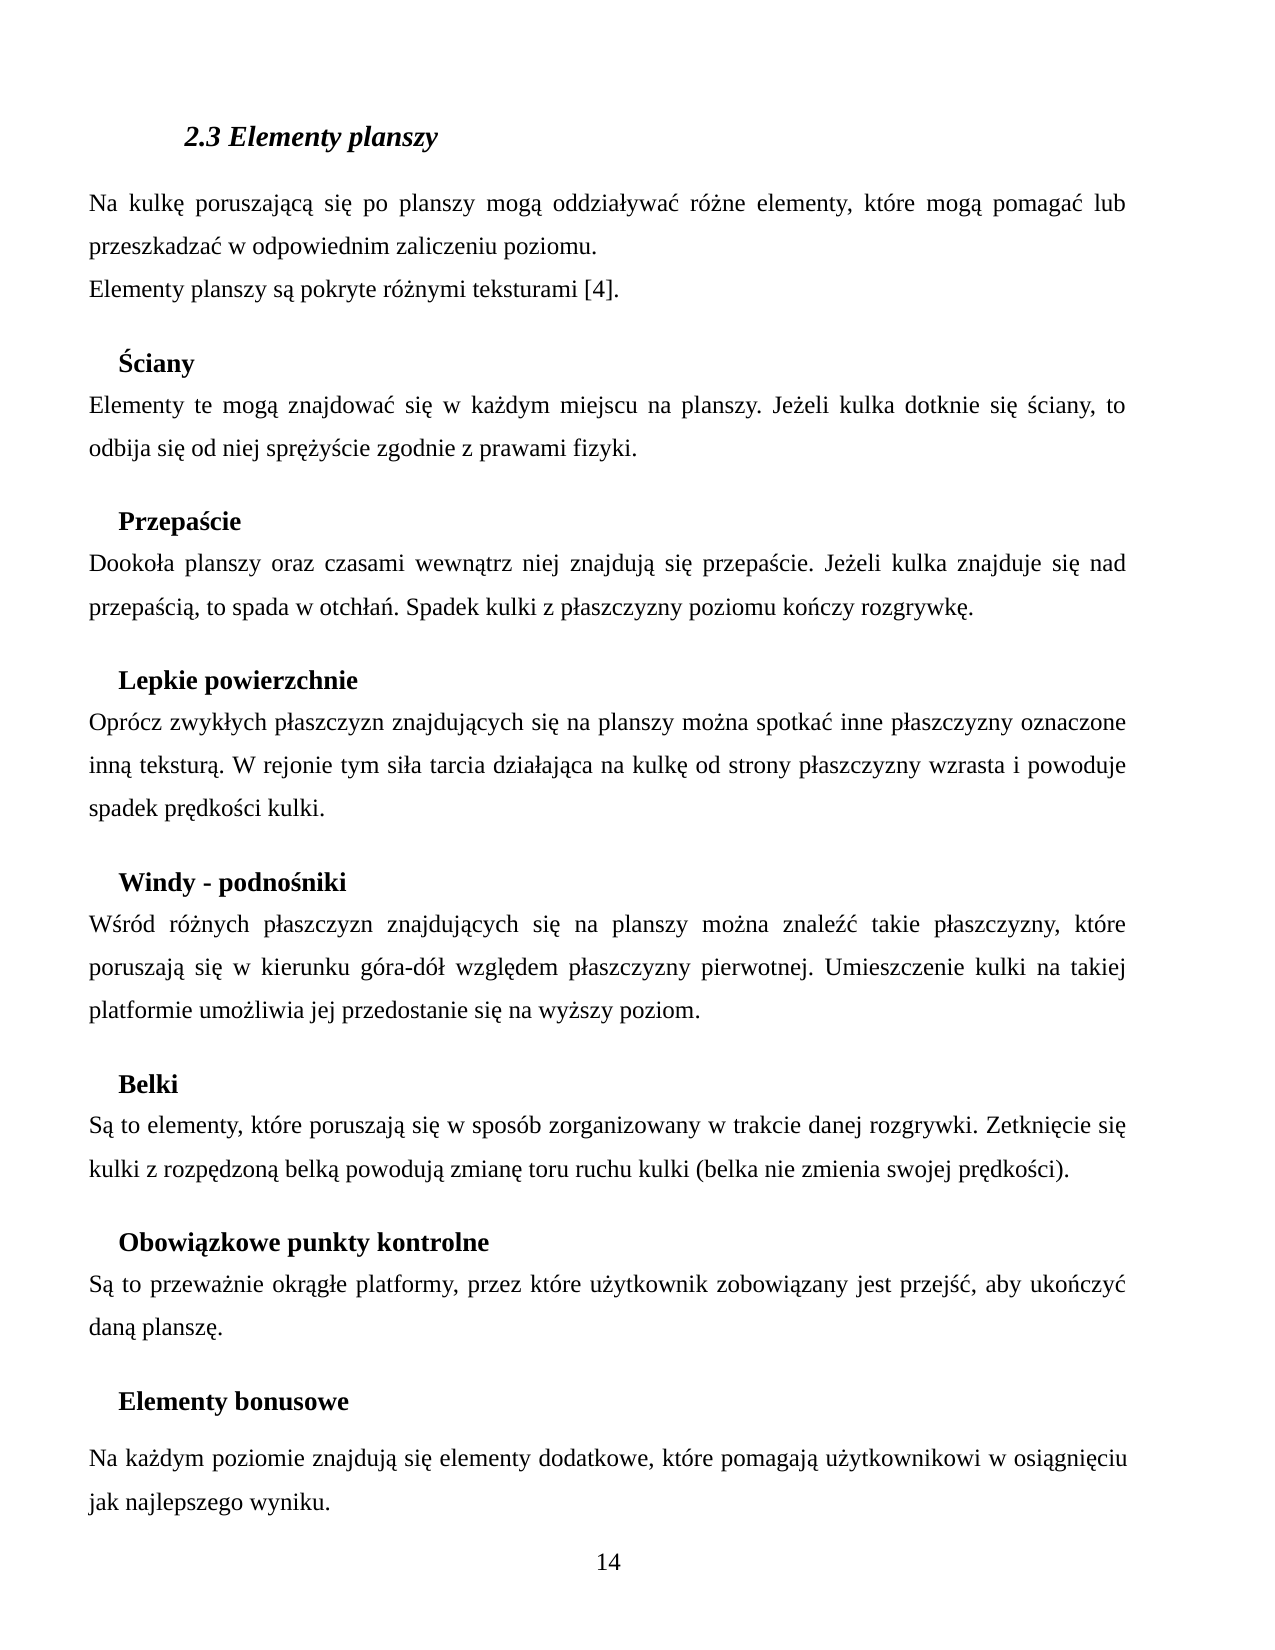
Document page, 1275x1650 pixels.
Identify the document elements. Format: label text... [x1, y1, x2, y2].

list Wśród różnych płaszczyzn znajdujących się na planszy można znaleźć takie płaszczyzny, które poruszają się w kierunku góra-dół względem płaszczyzny pierwotnej. Umieszczenie kulki na takiej platformie umożliwia jej przedostanie się na wyższy poziom. [88, 909, 1127, 1024]
text Ściany [118, 347, 1127, 378]
list Elementy bonusowe [118, 1385, 1127, 1416]
text Lepkie powierzchnie [118, 664, 1127, 695]
text Obowiązkowe punkty kontrolne [118, 1226, 1127, 1257]
list Są to elementy, które poruszają się w sposób zorganizowany w trakcie danej rozgrywki. Zetknięcie się kulki z rozpędzoną belką powodują zmianę toru ruchu kulki (belka nie zmienia swojej prędkości). [88, 1111, 1127, 1182]
text Elementy te mogą znajdować się w każdym miejscu na planszy. Jeżeli kulka dotknie się ściany, to odbija się od niej sprężyście zgodnie z prawami fizyki. [88, 390, 1127, 462]
list Na kulkę poruszającą się po planszy mogą oddziaływać różne elementy, które mogą pomagać lub przeszkadzać w odpowiednim zaliczeniu poziomu. [88, 188, 1127, 260]
list Dookoła planszy oraz czasami wewnątrz niej znajdują się przepaście. Jeżeli kulka znajduje się nad przepaścią, to spada w otchłań. Spadek kulki z płaszczyzny poziomu kończy rozgrywkę. [88, 548, 1127, 620]
text Belki [118, 1068, 1127, 1099]
text Windy - podnośniki [118, 866, 1127, 897]
subtitle Elementy planszy [177, 119, 1127, 153]
list Na każdym poziomie znajdują się elementy dodatkowe, które pomagają użytkownikowi w osiągnięciu jak najlepszego wyniku. [88, 1443, 1127, 1515]
list Elementy planszy są pokryte różnymi teksturami [4]. [88, 274, 1127, 303]
text Przepaście [118, 506, 1127, 537]
list Są to przeważnie okrągłe platformy, przez które użytkownik zobowiązany jest przejść, aby ukończyć daną planszę. [88, 1269, 1127, 1341]
list Oprócz zwykłych płaszczyzn znajdujących się na planszy można spotkać inne płaszczyzny oznaczone inną teksturą. W rejonie tym siła tarcia działająca na kulkę od strony płaszczyzny wzrasta i powoduje spadek prędkości kulki. [88, 707, 1127, 822]
